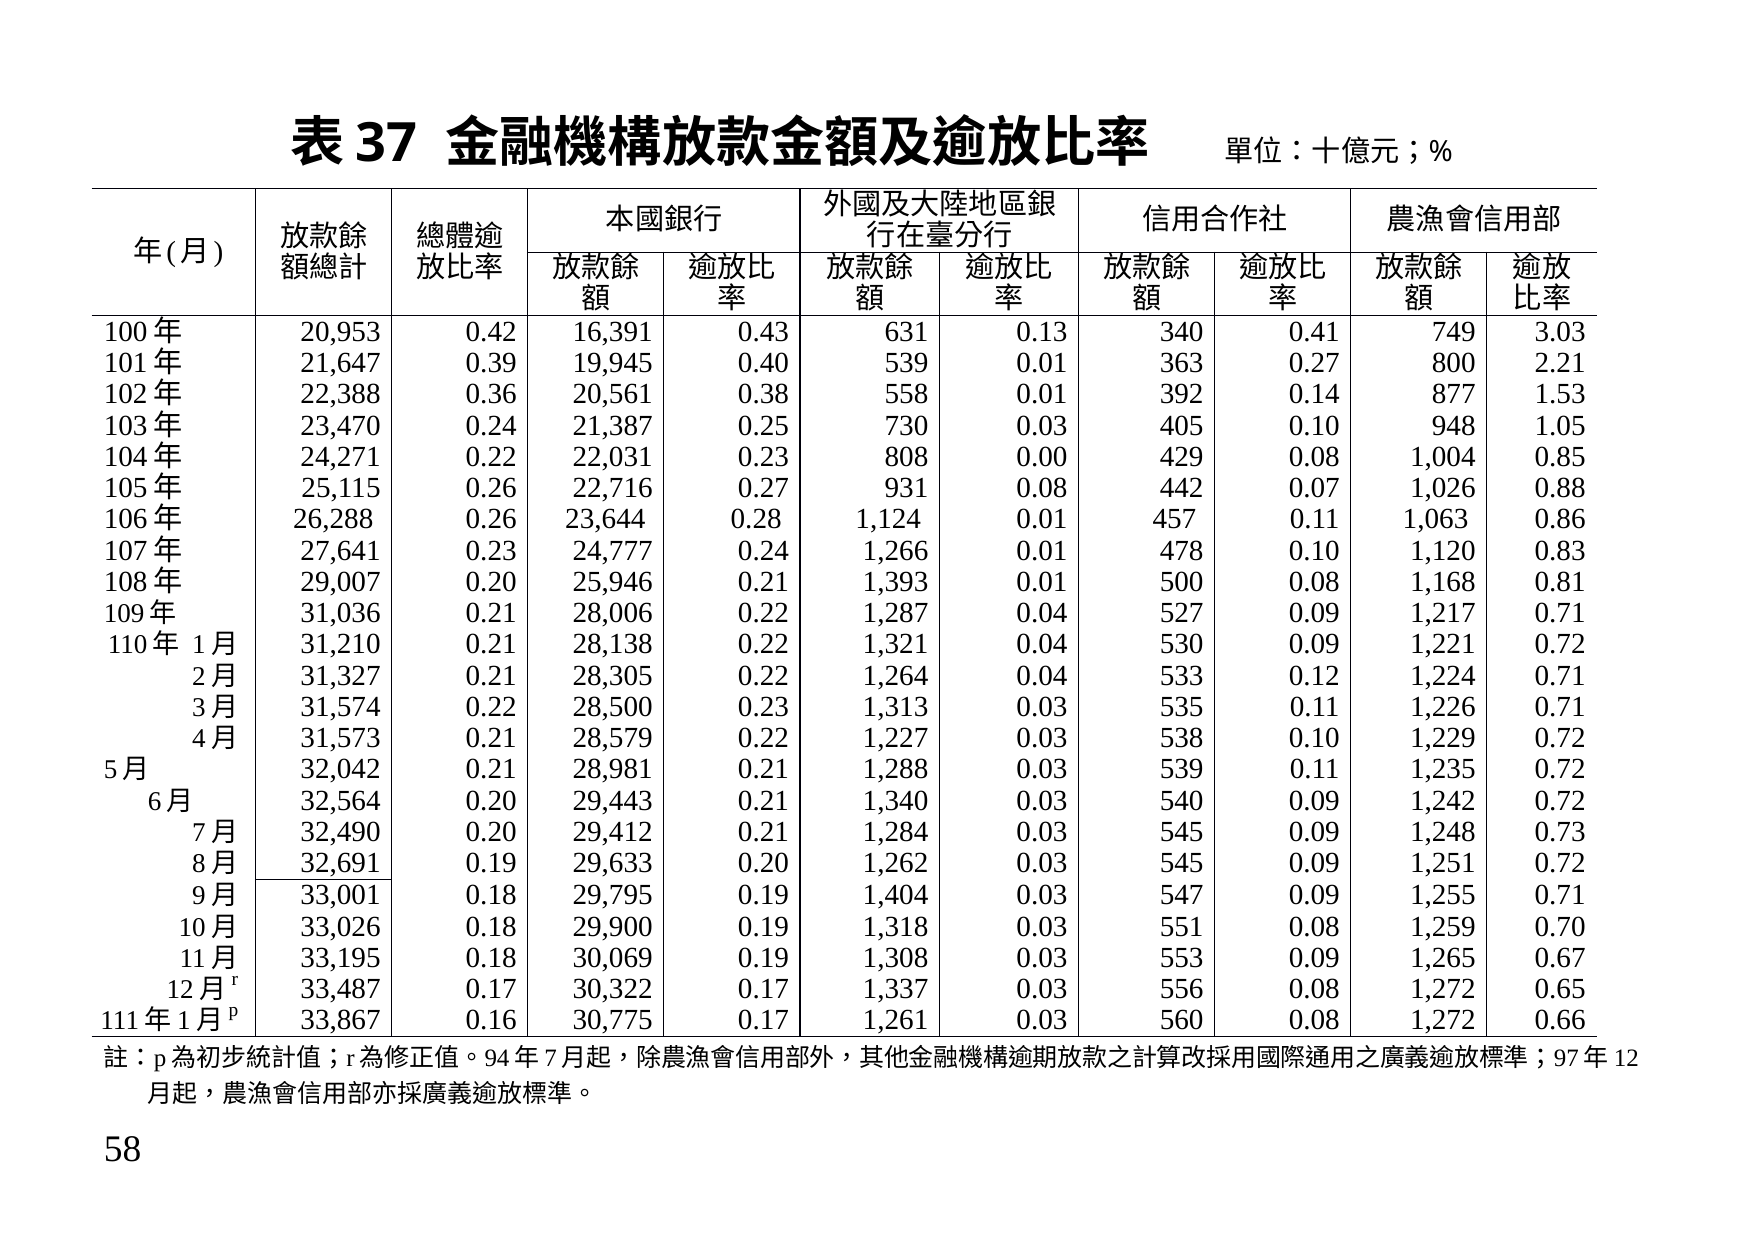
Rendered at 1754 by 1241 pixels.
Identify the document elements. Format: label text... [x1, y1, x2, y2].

table_cell 0.73 [1487, 816, 1597, 847]
table_cell 8月 [92, 848, 255, 879]
table_cell 0.08 [1215, 911, 1350, 942]
table_cell 0.20 [392, 566, 527, 597]
table_cell 22,388 [256, 379, 391, 410]
table_cell 0.03 [940, 410, 1078, 441]
table_cell 0.11 [1215, 691, 1350, 722]
table_cell 0.03 [940, 974, 1078, 1005]
table_cell 0.09 [1215, 942, 1350, 973]
table_cell 2.21 [1487, 348, 1597, 379]
table_cell 0.41 [1215, 316, 1350, 347]
table_cell 558 [801, 379, 939, 410]
table_cell 808 [801, 441, 939, 472]
table_cell 0.16 [392, 1005, 527, 1036]
table_cell 0.07 [1215, 473, 1350, 504]
table_cell 2月 [92, 660, 255, 691]
table_cell 1,393 [801, 566, 939, 597]
table_cell 12月r [92, 974, 255, 1005]
table_header 信用合作社 [1079, 189, 1350, 252]
table_cell 556 [1079, 974, 1214, 1005]
table_cell 29,007 [256, 566, 391, 597]
table_cell 1,288 [801, 754, 939, 785]
table_cell 33,195 [256, 942, 391, 973]
table_cell 1,063 [1351, 504, 1486, 535]
table_cell 0.86 [1487, 504, 1597, 535]
table_cell 102年 [92, 379, 255, 410]
table_cell 29,443 [528, 785, 663, 816]
table_cell 103年 [92, 410, 255, 441]
table_cell 0.08 [940, 473, 1078, 504]
table_cell 1,255 [1351, 879, 1486, 911]
table_header 年(月) [92, 189, 255, 315]
table_cell 539 [1079, 754, 1214, 785]
table_cell 逾放比率 [1215, 253, 1350, 315]
table_cell 33,026 [256, 911, 391, 942]
table_cell 放款餘額 [801, 253, 939, 315]
table_cell 0.22 [392, 691, 527, 722]
table_cell 1,266 [801, 535, 939, 566]
table_cell 0.28 [664, 504, 799, 535]
table_cell 23,470 [256, 410, 391, 441]
table_cell 26,288 [256, 504, 391, 535]
table_cell 0.21 [392, 598, 527, 629]
table_cell 0.10 [1215, 535, 1350, 566]
table_cell 0.21 [392, 660, 527, 691]
table_cell 1,124 [801, 504, 939, 535]
table_cell 1,235 [1351, 754, 1486, 785]
table_cell 0.83 [1487, 535, 1597, 566]
table_cell 1,004 [1351, 441, 1486, 472]
table_cell 539 [801, 348, 939, 379]
table_cell 0.70 [1487, 911, 1597, 942]
table_cell 0.21 [392, 754, 527, 785]
table_cell 22,716 [528, 473, 663, 504]
table_cell 24,271 [256, 441, 391, 472]
table_cell 0.13 [940, 316, 1078, 347]
table_cell 1,229 [1351, 723, 1486, 754]
table_cell 1,404 [801, 879, 939, 911]
table_cell 0.03 [940, 754, 1078, 785]
table_cell 19,945 [528, 348, 663, 379]
table_cell 530 [1079, 629, 1214, 660]
table_cell 0.10 [1215, 723, 1350, 754]
table_cell 0.19 [664, 879, 799, 911]
table_cell 0.72 [1487, 629, 1597, 660]
table_cell 0.39 [392, 348, 527, 379]
table_cell 1,242 [1351, 785, 1486, 816]
table_cell 442 [1079, 473, 1214, 504]
table_cell 0.43 [664, 316, 799, 347]
table_cell 1,308 [801, 942, 939, 973]
table_cell 28,579 [528, 723, 663, 754]
table_cell 1,318 [801, 911, 939, 942]
table_cell 0.01 [940, 379, 1078, 410]
table_cell 0.19 [664, 942, 799, 973]
table_cell 0.09 [1215, 879, 1350, 911]
table_cell 0.21 [392, 723, 527, 754]
table_cell 25,115 [256, 473, 391, 504]
table_cell 16,391 [528, 316, 663, 347]
table_cell 放款餘額 [1079, 253, 1214, 315]
subtitle 表37 金融機構放款金額及逾放比率 單位：十億元；% [103, 76, 1639, 188]
table_cell 0.72 [1487, 723, 1597, 754]
table_cell 6月 [92, 785, 255, 816]
table_cell 放款餘額 [528, 253, 663, 315]
table_cell 0.18 [392, 942, 527, 973]
table_cell 0.23 [664, 441, 799, 472]
table_cell 0.08 [1215, 1005, 1350, 1036]
table_cell 0.04 [940, 629, 1078, 660]
table_cell 547 [1079, 879, 1214, 911]
table_cell 0.03 [940, 879, 1078, 911]
table_cell 放款餘額 [1351, 253, 1486, 315]
table_cell 24,777 [528, 535, 663, 566]
table_cell 0.03 [940, 723, 1078, 754]
table_cell 29,900 [528, 911, 663, 942]
table_cell 32,042 [256, 754, 391, 785]
table_cell 340 [1079, 316, 1214, 347]
table_cell 0.71 [1487, 879, 1597, 911]
table_cell 948 [1351, 410, 1486, 441]
table_cell 0.11 [1215, 754, 1350, 785]
table_cell 0.18 [392, 911, 527, 942]
table_cell 0.03 [940, 848, 1078, 879]
table_cell 1,248 [1351, 816, 1486, 847]
table_cell 逾放比率 [1487, 253, 1597, 315]
table_cell 0.11 [1215, 504, 1350, 535]
table_cell 105年 [92, 473, 255, 504]
table_cell 0.40 [664, 348, 799, 379]
table_cell 0.17 [664, 1005, 799, 1036]
table_cell 33,001 [256, 880, 391, 911]
table_cell 0.27 [664, 473, 799, 504]
table_cell 1.05 [1487, 410, 1597, 441]
table_cell 101年 [92, 348, 255, 379]
table_cell 10月 [92, 911, 255, 942]
table_cell 31,573 [256, 723, 391, 754]
table_cell 104年 [92, 441, 255, 472]
table_cell 0.72 [1487, 785, 1597, 816]
table_cell 0.09 [1215, 598, 1350, 629]
table_cell 1,120 [1351, 535, 1486, 566]
table_cell 28,500 [528, 691, 663, 722]
table_cell 0.03 [940, 942, 1078, 973]
table_cell 0.20 [664, 848, 799, 879]
table_cell 0.25 [664, 410, 799, 441]
table_cell 0.65 [1487, 974, 1597, 1005]
table_header 放款餘額總計 [256, 189, 391, 315]
table_cell 108年 [92, 566, 255, 597]
table_cell 1,251 [1351, 848, 1486, 879]
table_cell 0.22 [392, 441, 527, 472]
table_cell 363 [1079, 348, 1214, 379]
table_cell 25,946 [528, 566, 663, 597]
table_cell 逾放比率 [664, 253, 799, 315]
table_cell 0.71 [1487, 598, 1597, 629]
table_cell 21,387 [528, 410, 663, 441]
table_cell 逾放比率 [940, 253, 1078, 315]
table_cell 1,226 [1351, 691, 1486, 722]
table_cell 29,412 [528, 816, 663, 847]
table_cell 28,305 [528, 660, 663, 691]
table_cell 1,026 [1351, 473, 1486, 504]
table_cell 0.66 [1487, 1005, 1597, 1036]
table_cell 110年 1月 [92, 629, 255, 660]
table_cell 0.04 [940, 598, 1078, 629]
table_cell 1,313 [801, 691, 939, 722]
table_cell 0.20 [392, 816, 527, 847]
table_cell 0.71 [1487, 691, 1597, 722]
table_cell 0.21 [664, 785, 799, 816]
table_cell 0.67 [1487, 942, 1597, 973]
table_cell 0.21 [664, 754, 799, 785]
table_cell 0.01 [940, 566, 1078, 597]
table_cell 1,287 [801, 598, 939, 629]
table_cell 1,340 [801, 785, 939, 816]
table_cell 0.22 [664, 629, 799, 660]
table_cell 545 [1079, 816, 1214, 847]
table_header 總體逾放比率 [392, 189, 527, 315]
table_cell 32,564 [256, 785, 391, 816]
table_cell 0.21 [664, 566, 799, 597]
table_cell 0.08 [1215, 566, 1350, 597]
table_cell 0.03 [940, 785, 1078, 816]
table_cell 0.81 [1487, 566, 1597, 597]
table_cell 538 [1079, 723, 1214, 754]
table_cell 540 [1079, 785, 1214, 816]
table_cell 527 [1079, 598, 1214, 629]
table_cell 0.85 [1487, 441, 1597, 472]
table_cell 931 [801, 473, 939, 504]
table_cell 29,633 [528, 848, 663, 879]
table_cell 31,210 [256, 629, 391, 660]
table_cell 30,069 [528, 942, 663, 973]
table_cell 1,272 [1351, 1005, 1486, 1036]
table_header 外國及大陸地區銀行在臺分行 [801, 189, 1078, 252]
table_cell 877 [1351, 379, 1486, 410]
table_cell 730 [801, 410, 939, 441]
table_cell 20,561 [528, 379, 663, 410]
table_cell 0.19 [392, 848, 527, 879]
table_cell 32,490 [256, 816, 391, 847]
table_cell 0.26 [392, 473, 527, 504]
table_cell 28,006 [528, 598, 663, 629]
table_cell 0.20 [392, 785, 527, 816]
table_cell 0.17 [664, 974, 799, 1005]
table_cell 0.24 [392, 410, 527, 441]
table_cell 0.04 [940, 660, 1078, 691]
table_cell 0.21 [664, 816, 799, 847]
table_cell 0.08 [1215, 974, 1350, 1005]
table_cell 478 [1079, 535, 1214, 566]
table_cell 11月 [92, 942, 255, 973]
table_cell 1,259 [1351, 911, 1486, 942]
table_cell 4月 [92, 723, 255, 754]
table_header 農漁會信用部 [1351, 189, 1597, 252]
text 註：p為初步統計值；r為修正值。94年7月起，除農漁會信用部外，其他金融機構逾期放款之計算改採用國際通用之廣義逾放標準；97年12月起，農漁會信用部亦採廣義逾放標準。 [103, 1037, 1639, 1109]
table_cell 0.09 [1215, 629, 1350, 660]
table_cell 5月 [92, 754, 255, 785]
table_cell 0.09 [1215, 848, 1350, 879]
table_cell 33,867 [256, 1005, 391, 1036]
table_cell 0.14 [1215, 379, 1350, 410]
table_cell 545 [1079, 848, 1214, 879]
table_cell 1,264 [801, 660, 939, 691]
table_cell 0.72 [1487, 754, 1597, 785]
table_cell 0.00 [940, 441, 1078, 472]
table_cell 1,224 [1351, 660, 1486, 691]
table_cell 457 [1079, 504, 1214, 535]
table_cell 560 [1079, 1005, 1214, 1036]
table_cell 28,138 [528, 629, 663, 660]
table_cell 0.36 [392, 379, 527, 410]
table_cell 0.24 [664, 535, 799, 566]
table_cell 1.53 [1487, 379, 1597, 410]
table_cell 107年 [92, 535, 255, 566]
table_cell 3.03 [1487, 316, 1597, 347]
table_cell 0.72 [1487, 848, 1597, 879]
table_cell 31,036 [256, 598, 391, 629]
table_cell 0.01 [940, 504, 1078, 535]
table_cell 749 [1351, 316, 1486, 347]
table_cell 0.42 [392, 316, 527, 347]
table_cell 0.01 [940, 348, 1078, 379]
table_cell 551 [1079, 911, 1214, 942]
table_cell 33,487 [256, 974, 391, 1005]
table_cell 0.03 [940, 816, 1078, 847]
table_cell 29,795 [528, 879, 663, 911]
table_cell 392 [1079, 379, 1214, 410]
table_cell 500 [1079, 566, 1214, 597]
table_cell 7月 [92, 816, 255, 847]
table_cell 20,953 [256, 316, 391, 347]
table_cell 1,265 [1351, 942, 1486, 973]
table_cell 3月 [92, 691, 255, 722]
table_cell 1,262 [801, 848, 939, 879]
table_cell 429 [1079, 441, 1214, 472]
table_cell 0.03 [940, 1005, 1078, 1036]
table_cell 1,168 [1351, 566, 1486, 597]
table_cell 0.12 [1215, 660, 1350, 691]
table_header 本國銀行 [528, 189, 799, 252]
table_cell 0.22 [664, 660, 799, 691]
table_cell 0.09 [1215, 816, 1350, 847]
table_cell 0.19 [664, 911, 799, 942]
table_cell 0.17 [392, 974, 527, 1005]
table_cell 535 [1079, 691, 1214, 722]
table_cell 405 [1079, 410, 1214, 441]
table_cell 533 [1079, 660, 1214, 691]
table_cell 0.71 [1487, 660, 1597, 691]
table_cell 0.18 [392, 879, 527, 911]
table_cell 631 [801, 316, 939, 347]
table_cell 1,272 [1351, 974, 1486, 1005]
table_cell 32,691 [256, 848, 391, 879]
table_cell 31,327 [256, 660, 391, 691]
table_cell 0.10 [1215, 410, 1350, 441]
table_cell 23,644 [528, 504, 663, 535]
table_cell 0.26 [392, 504, 527, 535]
table_cell 800 [1351, 348, 1486, 379]
table_cell 9月 [92, 879, 255, 911]
table_cell 0.03 [940, 691, 1078, 722]
table_cell 1,321 [801, 629, 939, 660]
table_cell 100年 [92, 316, 255, 347]
table_cell 0.09 [1215, 785, 1350, 816]
table_cell 0.22 [664, 723, 799, 754]
table_cell 0.22 [664, 598, 799, 629]
table_cell 0.21 [392, 629, 527, 660]
table_cell 30,775 [528, 1005, 663, 1036]
table_cell 21,647 [256, 348, 391, 379]
table_cell 0.23 [392, 535, 527, 566]
table_cell 27,641 [256, 535, 391, 566]
table_cell 0.38 [664, 379, 799, 410]
table_cell 553 [1079, 942, 1214, 973]
table_cell 1,227 [801, 723, 939, 754]
table_cell 30,322 [528, 974, 663, 1005]
table_cell 1,217 [1351, 598, 1486, 629]
table_cell 0.23 [664, 691, 799, 722]
table_cell 1,221 [1351, 629, 1486, 660]
table_cell 0.08 [1215, 441, 1350, 472]
table_cell 106年 [92, 504, 255, 535]
table_cell 0.27 [1215, 348, 1350, 379]
table_cell 109年 [92, 598, 255, 629]
table_cell 1,337 [801, 974, 939, 1005]
table_cell 28,981 [528, 754, 663, 785]
table_cell 31,574 [256, 691, 391, 722]
table_cell 0.88 [1487, 473, 1597, 504]
table_cell 1,284 [801, 816, 939, 847]
table_cell 0.01 [940, 535, 1078, 566]
table_cell 0.03 [940, 911, 1078, 942]
table_cell 111年1月p [92, 1005, 255, 1036]
table_cell 1,261 [801, 1005, 939, 1036]
table_cell 22,031 [528, 441, 663, 472]
